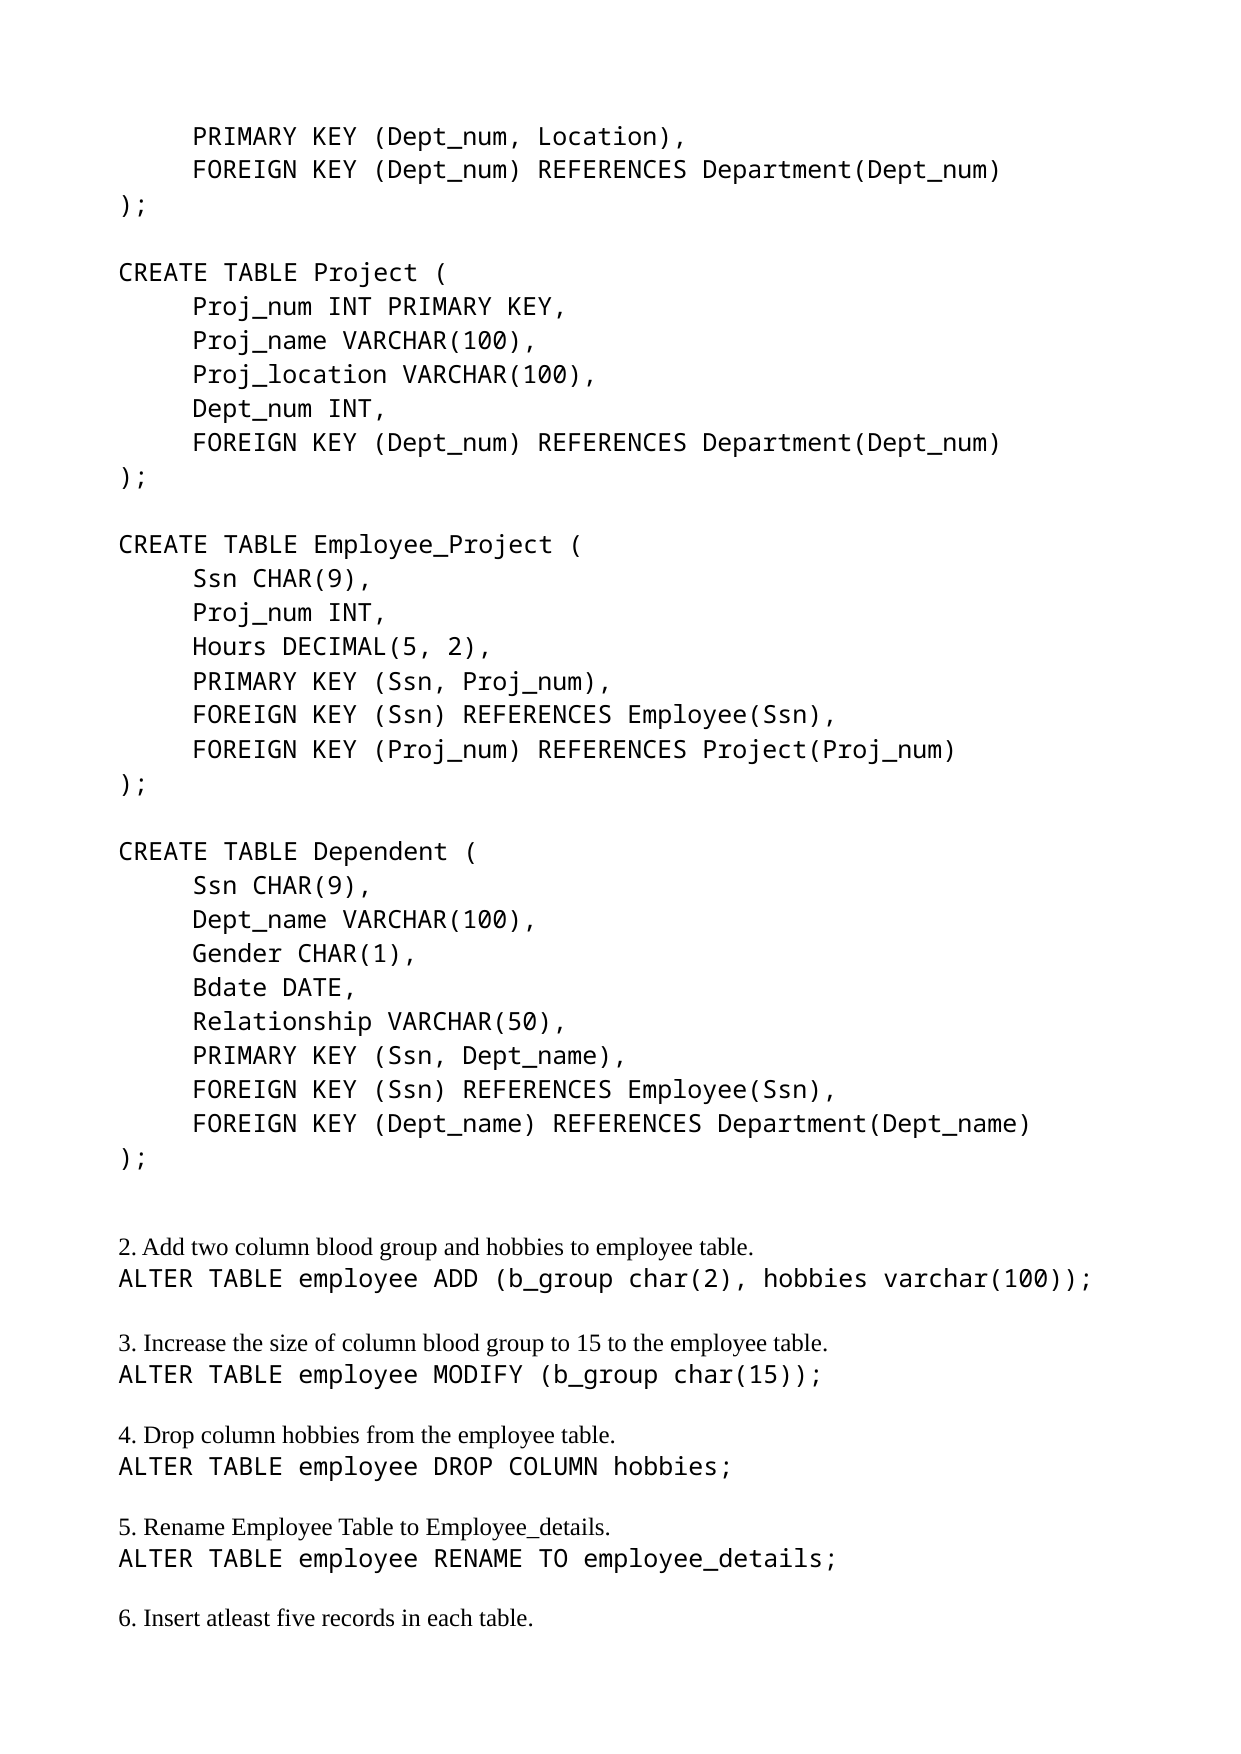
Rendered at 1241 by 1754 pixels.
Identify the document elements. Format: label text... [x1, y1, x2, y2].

text FOREIGN KEY (Dept_num) REFERENCES Department(Dept_num) [118, 425, 1122, 459]
text Proj_location VARCHAR(100), [118, 357, 1122, 391]
text 5. Rename Employee Table to Employee_details. [118, 1512, 1122, 1540]
text PRIMARY KEY (Dept_num, Location), [118, 118, 1122, 152]
text FOREIGN KEY (Ssn) REFERENCES Employee(Ssn), [118, 697, 1122, 731]
text Proj_name VARCHAR(100), [118, 322, 1122, 357]
text ALTER TABLE employee RENAME TO employee_details; [118, 1540, 1122, 1574]
text Relationship VARCHAR(50), [118, 1004, 1122, 1038]
text CREATE TABLE Employee_Project ( [118, 527, 1122, 561]
text Dept_num INT, [118, 391, 1122, 425]
text 6. Insert atleast five records in each table. [118, 1603, 1122, 1632]
text Dept_name VARCHAR(100), [118, 902, 1122, 936]
text ALTER TABLE employee ADD (b_group char(2), hobbies varchar(100)); [118, 1260, 1122, 1294]
text ); [118, 1140, 1122, 1174]
text FOREIGN KEY (Proj_num) REFERENCES Project(Proj_num) [118, 731, 1122, 765]
text Hours DECIMAL(5, 2), [118, 629, 1122, 663]
text ); [118, 765, 1122, 799]
text Bdate DATE, [118, 970, 1122, 1004]
text 2. Add two column blood group and hobbies to employee table. [118, 1232, 1122, 1260]
text FOREIGN KEY (Dept_num) REFERENCES Department(Dept_num) [118, 152, 1122, 186]
text Ssn CHAR(9), [118, 561, 1122, 595]
text ); [118, 459, 1122, 493]
text PRIMARY KEY (Ssn, Proj_num), [118, 663, 1122, 697]
text ALTER TABLE employee DROP COLUMN hobbies; [118, 1449, 1122, 1483]
text FOREIGN KEY (Dept_name) REFERENCES Department(Dept_name) [118, 1106, 1122, 1140]
text 3. Increase the size of column blood group to 15 to the employee table. [118, 1328, 1122, 1357]
text CREATE TABLE Project ( [118, 254, 1122, 288]
text Proj_num INT PRIMARY KEY, [118, 288, 1122, 322]
text FOREIGN KEY (Ssn) REFERENCES Employee(Ssn), [118, 1072, 1122, 1106]
text ALTER TABLE employee MODIFY (b_group char(15)); [118, 1357, 1122, 1391]
text CREATE TABLE Dependent ( [118, 833, 1122, 867]
text Gender CHAR(1), [118, 936, 1122, 970]
text ); [118, 186, 1122, 220]
text Proj_num INT, [118, 595, 1122, 629]
text Ssn CHAR(9), [118, 867, 1122, 902]
text 4. Drop column hobbies from the employee table. [118, 1420, 1122, 1449]
text PRIMARY KEY (Ssn, Dept_name), [118, 1038, 1122, 1072]
